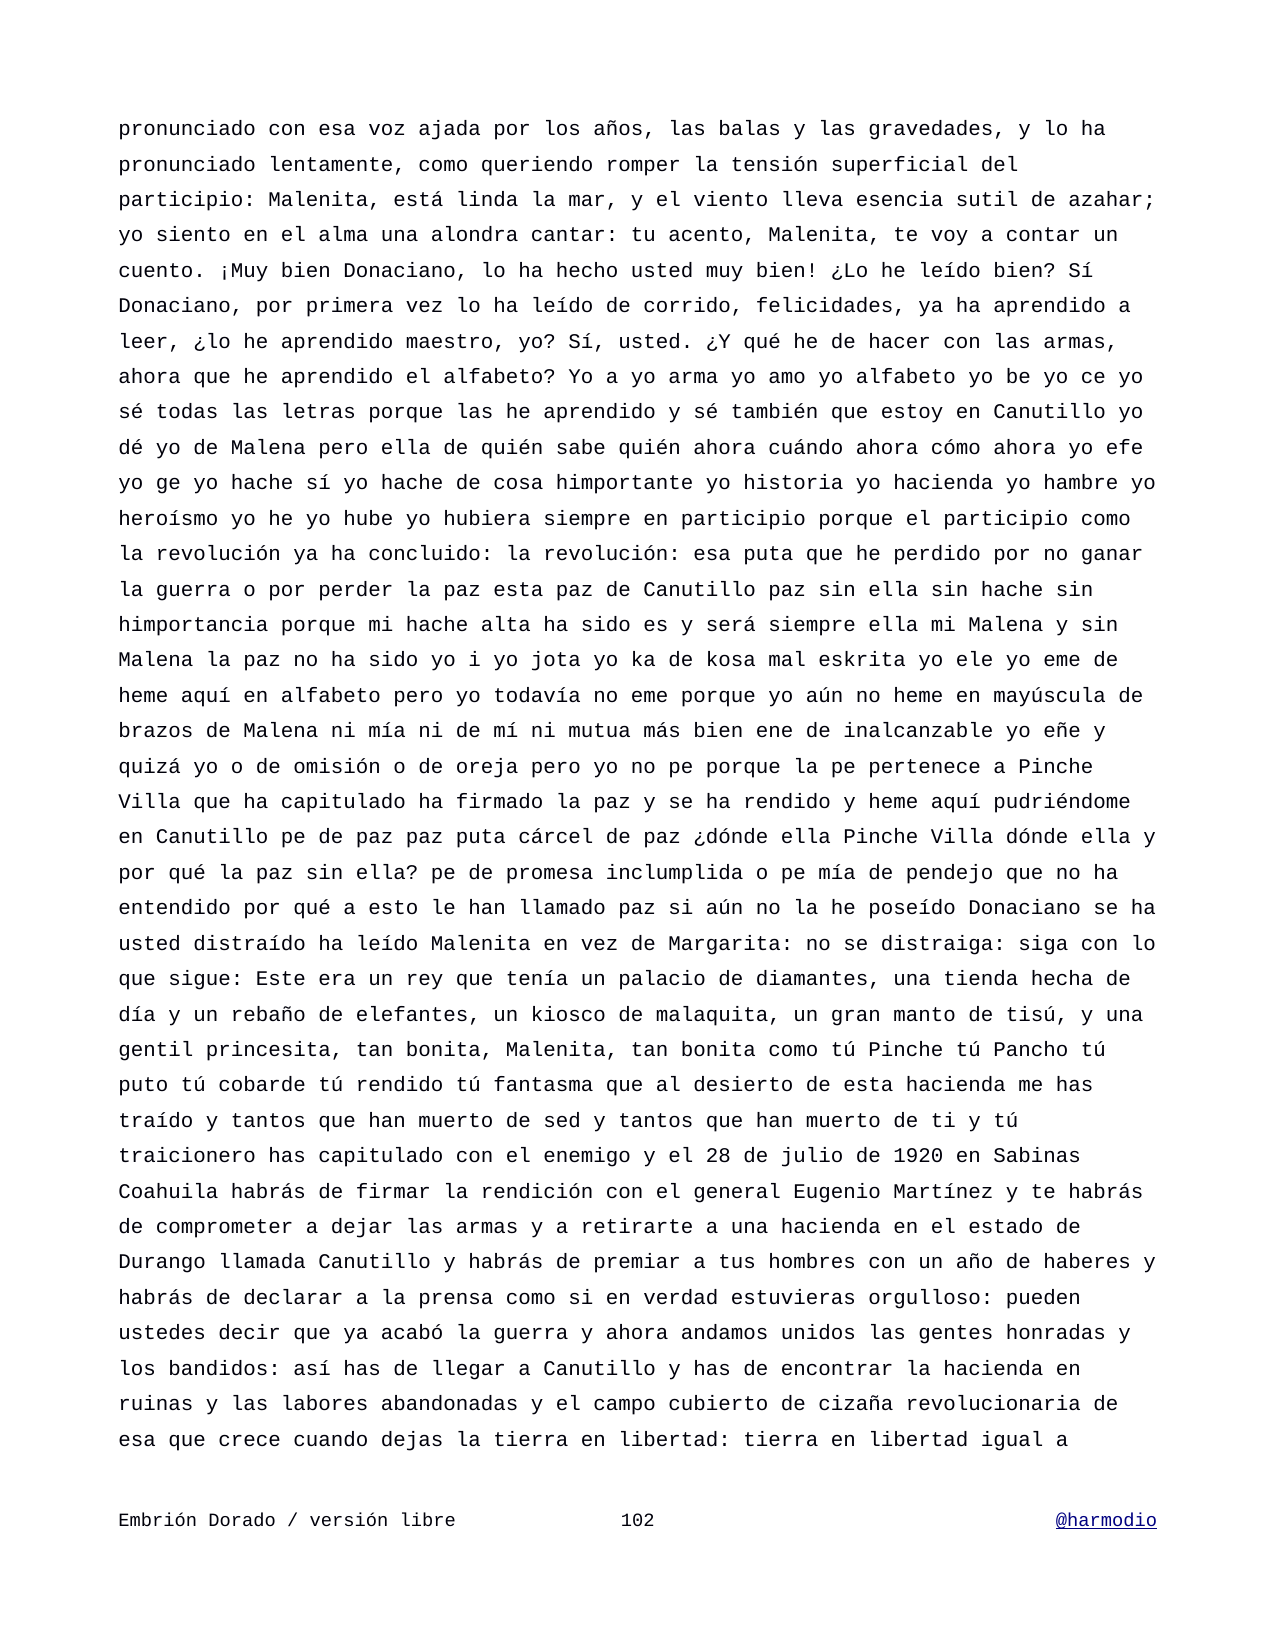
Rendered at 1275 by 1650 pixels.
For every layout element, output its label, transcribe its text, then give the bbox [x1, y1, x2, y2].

text pronunciado con esa voz ajada por los años, las balas y las gravedades, y lo ha pronunciado lentamente, como queriendo romper la tensión superficial del participio: Malenita, está linda la mar, y el viento lleva esencia sutil de azahar; yo siento en el alma una alondra cantar: tu acento, Malenita, te voy a contar un cuento. ¡Muy bien Donaciano, lo ha hecho usted muy bien! ¿Lo he leído bien? Sí Donaciano, por primera vez lo ha leído de corrido, felicidades, ya ha aprendido a leer, ¿lo he aprendido maestro, yo? Sí, usted. ¿Y qué he de hacer con las armas, ahora que he aprendido el alfabeto? Yo a yo arma yo amo yo alfabeto yo be yo ce yo sé todas las letras porque las he aprendido y sé también que estoy en Canutillo yo dé yo de Malena pero ella de quién sabe quién ahora cuándo ahora cómo ahora yo efe yo ge yo hache sí yo hache de cosa himportante yo historia yo hacienda yo hambre yo heroísmo yo he yo hube yo hubiera siempre en participio porque el participio como la revolución ya ha concluido: la revolución: esa puta que he perdido por no ganar la guerra o por perder la paz esta paz de Canutillo paz sin ella sin hache sin himportancia porque mi hache alta ha sido es y será siempre ella mi Malena y sin Malena la paz no ha sido yo i yo jota yo ka de kosa mal eskrita yo ele yo eme de heme aquí en alfabeto pero yo todavía no eme porque yo aún no heme en mayúscula de brazos de Malena ni mía ni de mí ni mutua más bien ene de inalcanzable yo eñe y quizá yo o de omisión o de oreja pero yo no pe porque la pe pertenece a Pinche Villa que ha capitulado ha firmado la paz y se ha rendido y heme aquí pudriéndome en Canutillo pe de paz paz puta cárcel de paz ¿dónde ella Pinche Villa dónde ella y por qué la paz sin ella? pe de promesa inclumplida o pe mía de pendejo que no ha entendido por qué a esto le han llamado paz si aún no la he poseído Donaciano se ha usted distraído ha leído Malenita en vez de Margarita: no se distraiga: siga con lo que sigue: Este era un rey que tenía un palacio de diamantes, una tienda hecha de día y un rebaño de elefantes, un kiosco de malaquita, un gran manto de tisú, y una gentil princesita, tan bonita, Malenita, tan bonita como tú Pinche tú Pancho tú puto tú cobarde tú rendido tú fantasma que al desierto de esta hacienda me has traído y tantos que han muerto de sed y tantos que han muerto de ti y tú traicionero has capitulado con el enemigo y el 28 de julio de 1920 en Sabinas Coahuila habrás de firmar la rendición con el general Eugenio Martínez y te habrás de comprometer a dejar las armas y a retirarte a una hacienda en el estado de Durango llamada Canutillo y habrás de premiar a tus hombres con un año de haberes y habrás de declarar a la prensa como si en verdad estuvieras orgulloso: pueden ustedes decir que ya acabó la guerra y ahora andamos unidos las gentes honradas y los bandidos: así has de llegar a Canutillo y has de encontrar la hacienda en ruinas y las labores abandonadas y el campo cubierto de cizaña revolucionaria de esa que crece cuando dejas la tierra en libertad: tierra en libertad igual a [118, 118, 1157, 1452]
